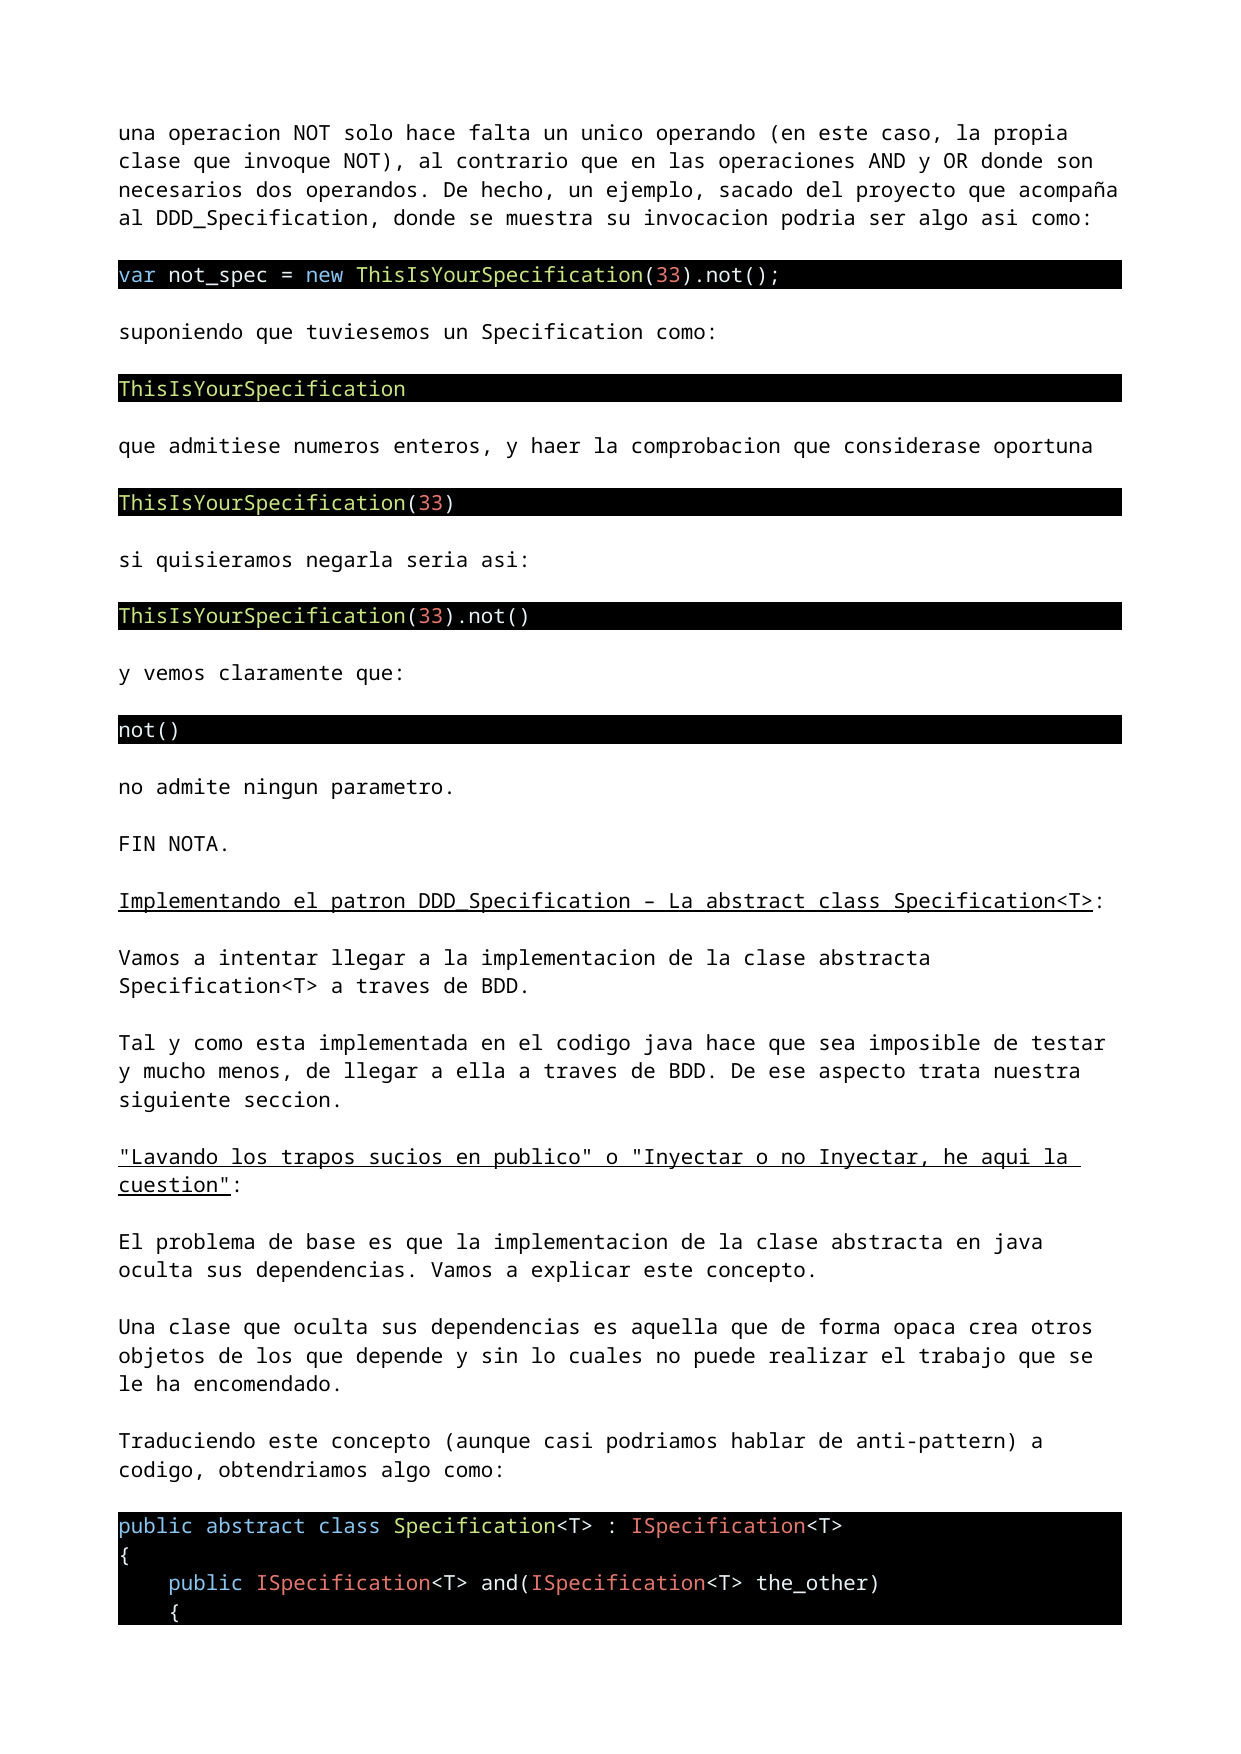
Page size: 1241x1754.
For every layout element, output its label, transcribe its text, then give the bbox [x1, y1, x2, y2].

text que admitiese numeros enteros, y haer la comprobacion que considerase oportuna [118, 431, 1122, 459]
text El problema de base es que la implementacion de la clase abstracta en java oculta sus dependencias. Vamos a explicar este concepto. [118, 1227, 1122, 1284]
text ThisIsYourSpecification(33).not() [118, 602, 1122, 630]
text not() [118, 715, 1122, 744]
text "Lavando los trapos sucios en publico" o "Inyectar o no Inyectar, he aqui la cuestion": [118, 1142, 1122, 1199]
text no admite ningun parametro. [118, 772, 1122, 801]
text y vemos claramente que: [118, 658, 1122, 687]
text public ISpecification<T> and(ISpecification<T> the_other) [118, 1568, 1122, 1597]
text Vamos a intentar llegar a la implementacion de la clase abstracta Specification<T> a traves de BDD. [118, 943, 1122, 1000]
text Implementando el patron DDD_Specification – La abstract class Specification<T>: [118, 886, 1122, 914]
text si quisieramos negarla seria asi: [118, 545, 1122, 573]
text ThisIsYourSpecification(33) [118, 488, 1122, 516]
text public abstract class Specification<T> : ISpecification<T> [118, 1512, 1122, 1540]
text suponiendo que tuviesemos un Specification como: [118, 317, 1122, 346]
text Una clase que oculta sus dependencias es aquella que de forma opaca crea otros objetos de los que depende y sin lo cuales no puede realizar el trabajo que se le ha encomendado. [118, 1312, 1122, 1398]
text Tal y como esta implementada en el codigo java hace que sea imposible de testar y mucho menos, de llegar a ella a traves de BDD. De ese aspecto trata nuestra siguiente seccion. [118, 1028, 1122, 1113]
text una operacion NOT solo hace falta un unico operando (en este caso, la propia clase que invoque NOT), al contrario que en las operaciones AND y OR donde son necesarios dos operandos. De hecho, un ejemplo, sacado del proyecto que acompaña al DDD_Specification, donde se muestra su invocacion podria ser algo asi como: [118, 118, 1122, 232]
text ThisIsYourSpecification [118, 374, 1122, 402]
text Traduciendo este concepto (aunque casi podriamos hablar de anti-pattern) a codigo, obtendriamos algo como: [118, 1426, 1122, 1483]
text { [118, 1540, 1122, 1568]
text { [118, 1597, 1122, 1625]
text FIN NOTA. [118, 829, 1122, 857]
text var not_spec = new ThisIsYourSpecification(33).not(); [118, 260, 1122, 289]
